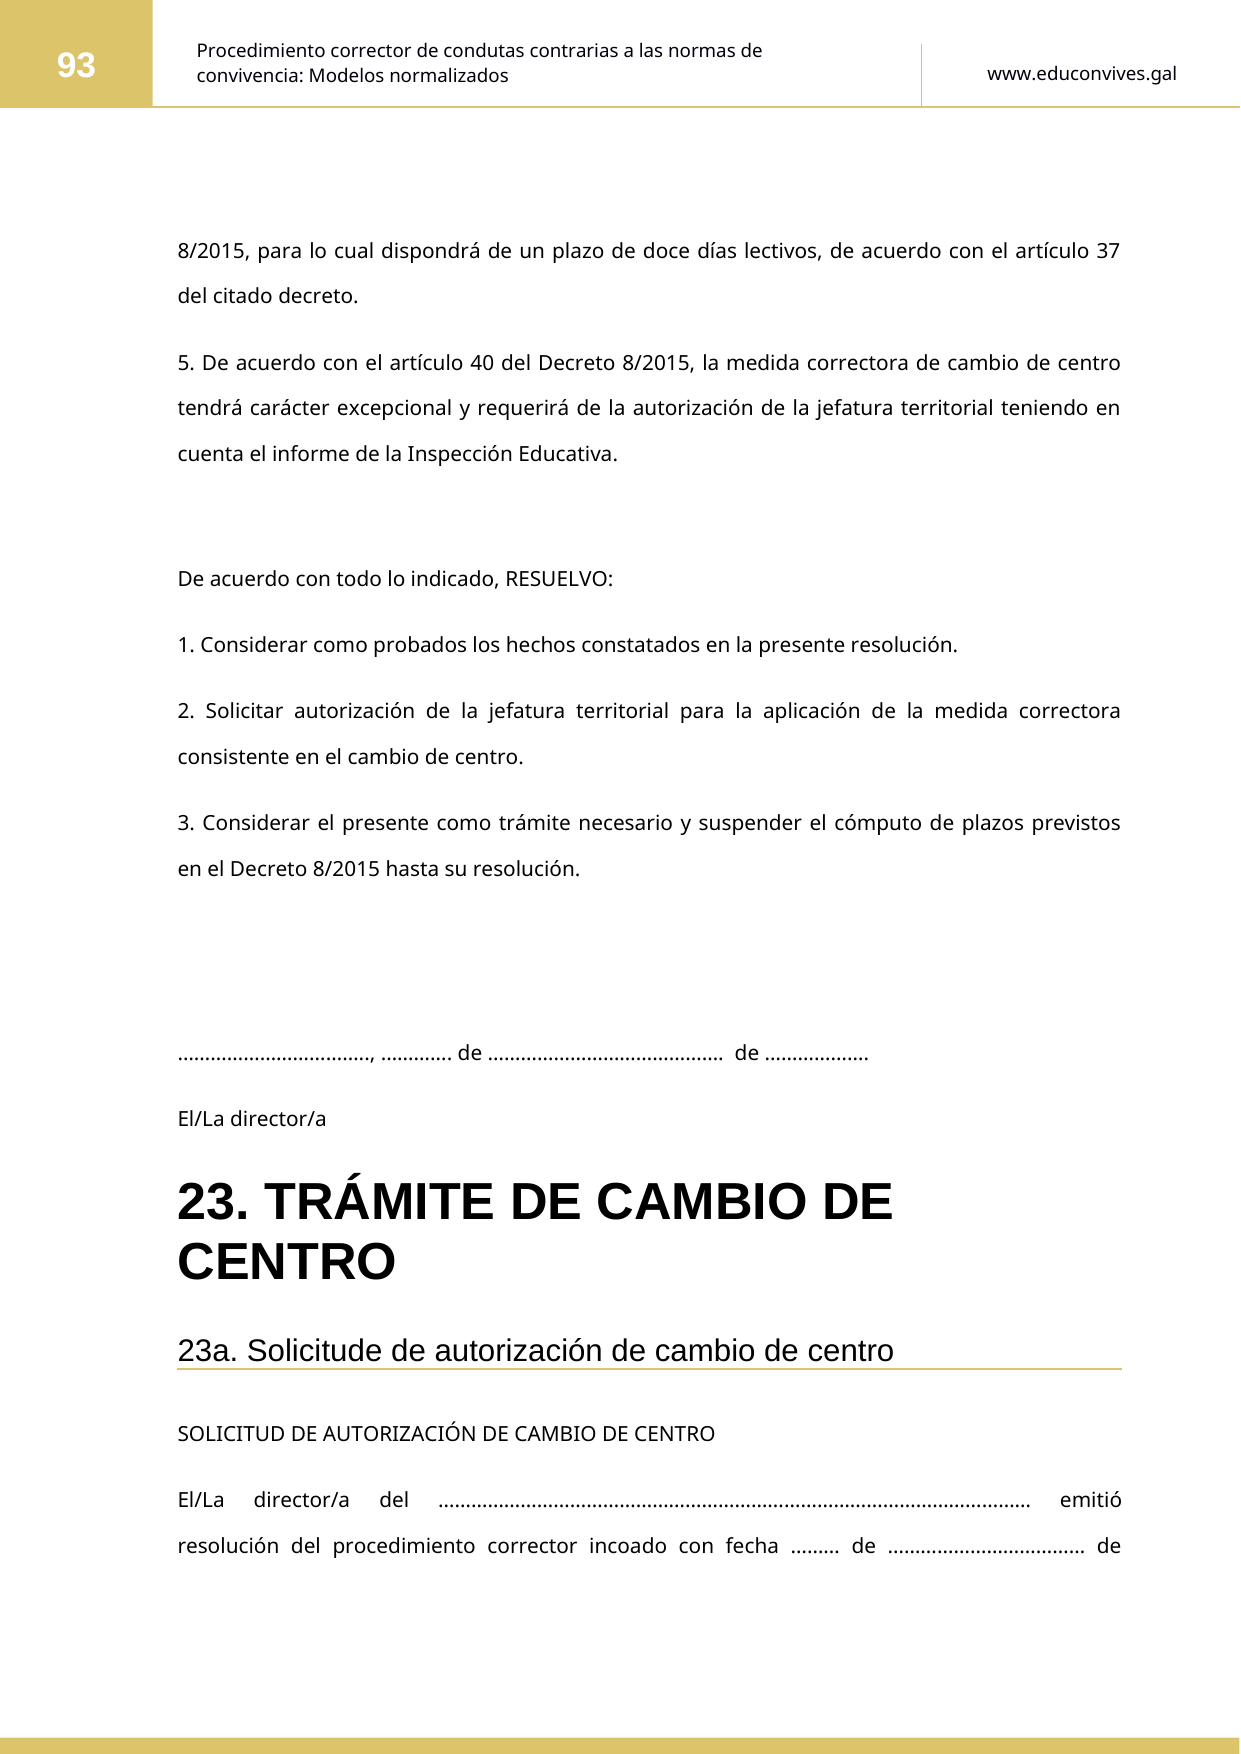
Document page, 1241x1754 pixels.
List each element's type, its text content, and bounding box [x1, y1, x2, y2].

text De acuerdo con todo lo indicado, RESUELVO: [177, 564, 1122, 593]
text El/La director/a del ……………………………………………………………………………………………… emitió resolución del procedimiento corrector incoado con fecha ……… de ……………………………… de [177, 1485, 1122, 1559]
text 8/2015, para lo cual dispondrá de un plazo de doce días lectivos, de acuerdo con el artículo 37 del citado decreto. [177, 236, 1122, 310]
text …………………………….., …………. de ……………………………………. de ………………. [177, 1038, 1122, 1067]
text 1. Considerar como probados los hechos constatados en la presente resolución. [177, 630, 1122, 659]
text 5. De acuerdo con el artículo 40 del Decreto 8/2015, la medida correctora de cambio de centro tendrá carácter excepcional y requerirá de la autorización de la jefatura territorial teniendo en cuenta el informe de la Inspección Educativa. [177, 348, 1122, 467]
text El/La director/a [177, 1104, 1122, 1133]
text SOLICITUD DE AUTORIZACIÓN DE CAMBIO DE CENTRO [177, 1419, 1122, 1448]
text 2. Solicitar autorización de la jefatura territorial para la aplicación de la medida correctora consistente en el cambio de centro. [177, 697, 1122, 771]
text 3. Considerar el presente como trámite necesario y suspender el cómputo de plazos previstos en el Decreto 8/2015 hasta su resolución. [177, 808, 1122, 882]
title 23. TRÁMITE DE CAMBIO DE CENTRO [177, 1171, 1122, 1291]
subtitle 23a. Solicitude de autorización de cambio de centro [177, 1332, 1122, 1368]
